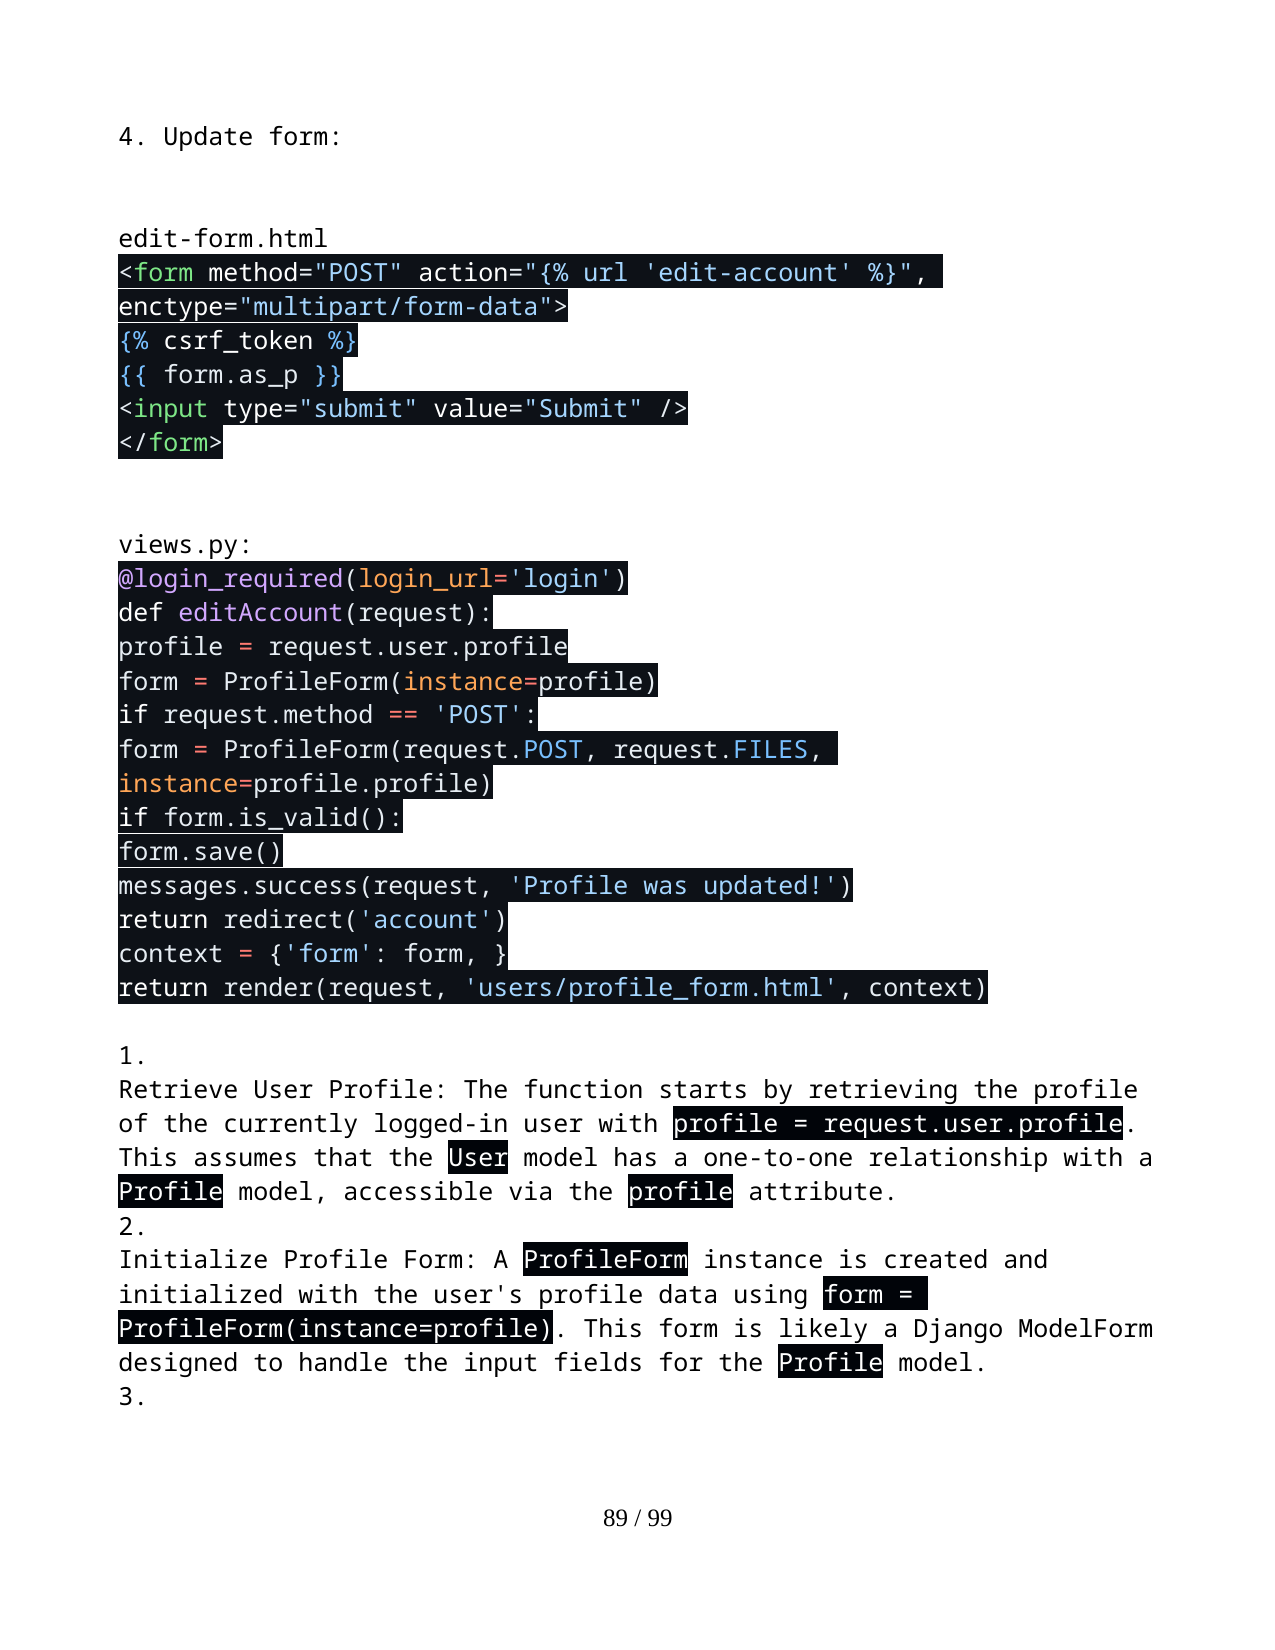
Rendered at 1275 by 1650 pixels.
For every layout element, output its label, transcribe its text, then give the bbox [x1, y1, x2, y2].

text <form method="POST" action="{% url 'edit-account' %}", enctype="multipart/form-data"> [118, 254, 1157, 322]
text Retrieve User Profile: The function starts by retrieving the profile of the currently logged-in user with profile = request.user.profile. This assumes that the User model has a one-to-one relationship with a Profile model, accessible via the profile attribute. [118, 1072, 1157, 1208]
text views.py: [118, 527, 1157, 561]
text 2. [118, 1208, 1146, 1242]
text context = {'form': form, } [118, 936, 1157, 970]
text </form> [118, 425, 1157, 459]
text 4. Update form: [118, 118, 1157, 152]
text 3. [118, 1378, 1146, 1412]
text def editAccount(request): [118, 595, 1157, 629]
text form = ProfileForm(instance=profile) [118, 663, 1157, 697]
text return redirect('account') [118, 902, 1157, 936]
text return render(request, 'users/profile_form.html', context) [118, 970, 1157, 1004]
text edit-form.html [118, 220, 1157, 254]
text Initialize Profile Form: A ProfileForm instance is created and initialized with the user's profile data using form = ProfileForm(instance=profile). This form is likely a Django ModelForm designed to handle the input fields for the Profile model. [118, 1242, 1157, 1378]
text 1. [118, 1038, 1157, 1072]
text if request.method == 'POST': [118, 697, 1157, 731]
text @login_required(login_url='login') [118, 561, 1157, 595]
text if form.is_valid(): [118, 799, 1157, 833]
text profile = request.user.profile [118, 629, 1157, 663]
text messages.success(request, 'Profile was updated!') [118, 867, 1157, 902]
text form.save() [118, 833, 1157, 867]
text form = ProfileForm(request.POST, request.FILES, instance=profile.profile) [118, 731, 1157, 799]
text {{ form.as_p }} [118, 357, 1157, 391]
text {% csrf_token %} [118, 322, 1157, 357]
text <input type="submit" value="Submit" /> [118, 391, 1157, 425]
